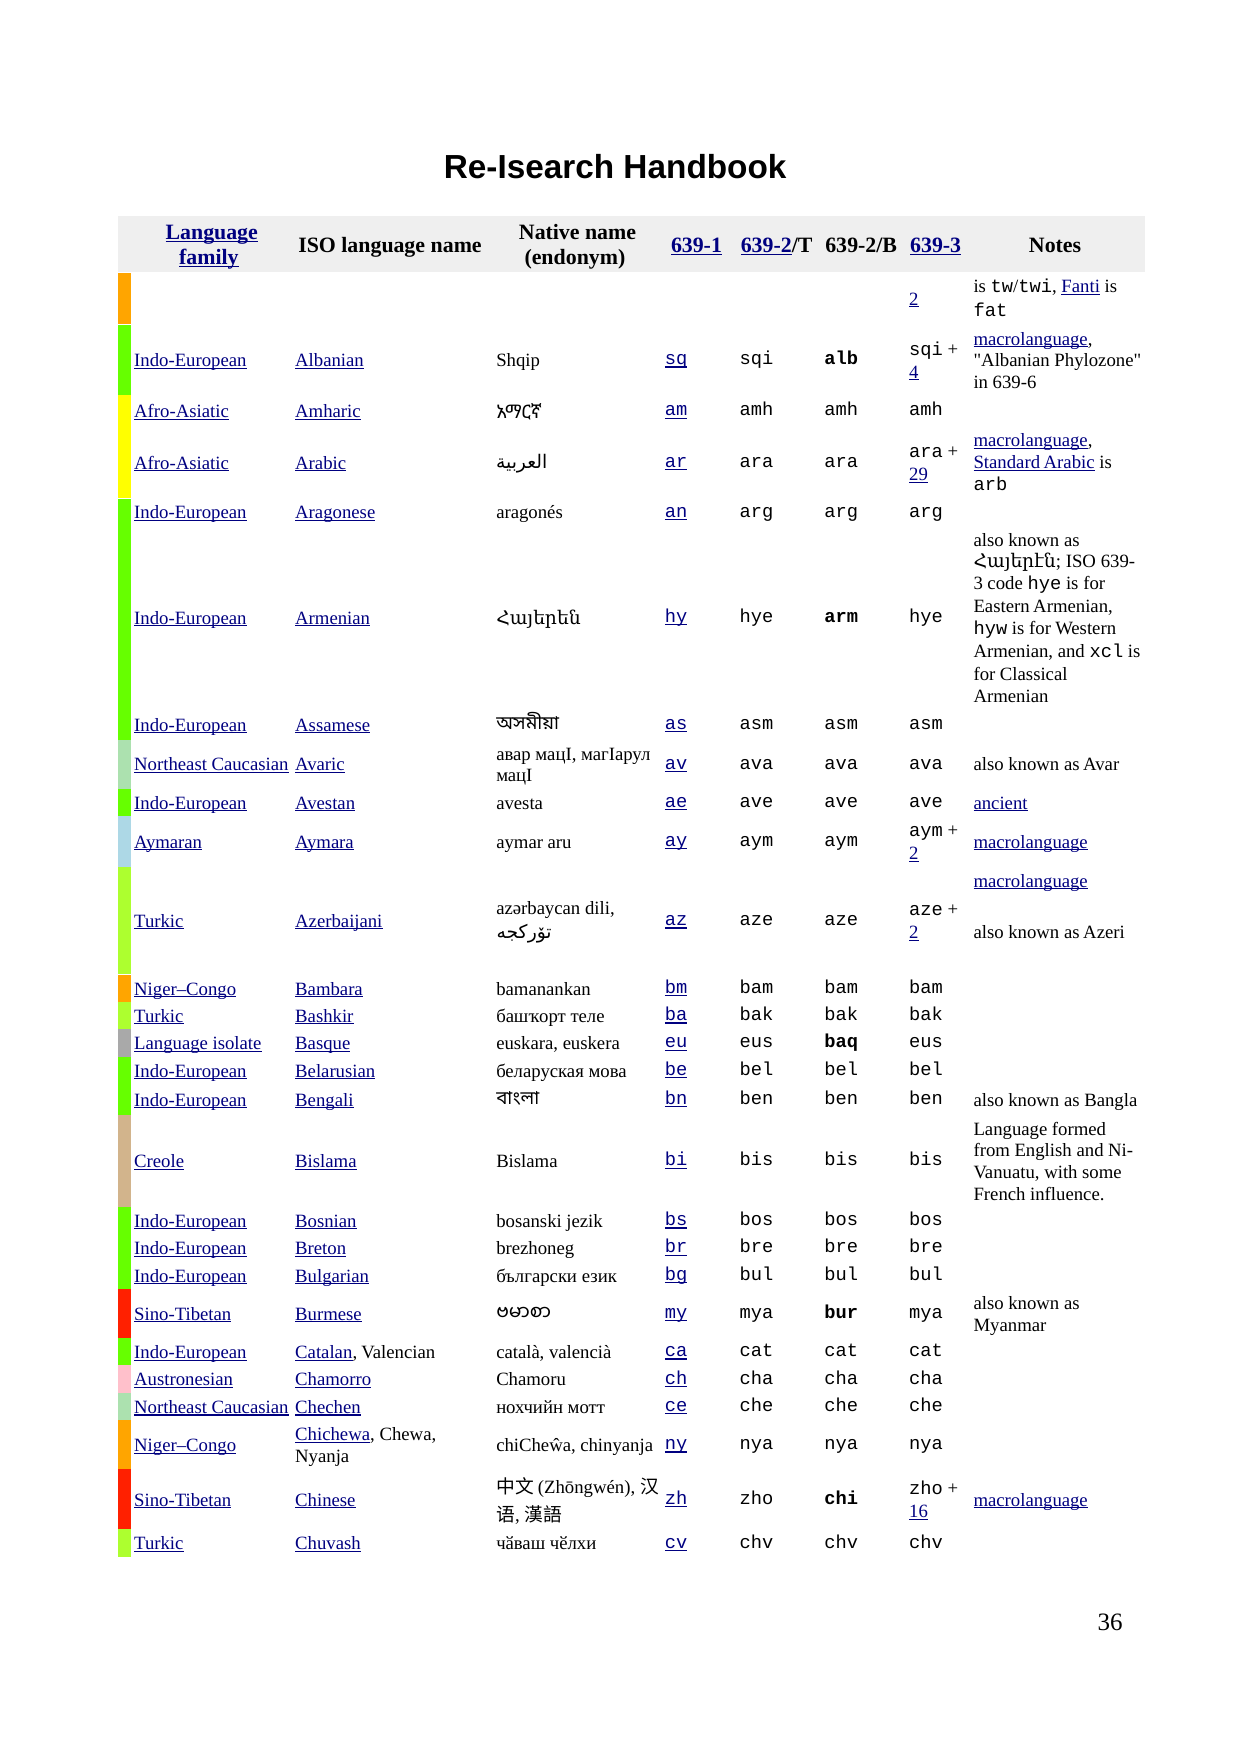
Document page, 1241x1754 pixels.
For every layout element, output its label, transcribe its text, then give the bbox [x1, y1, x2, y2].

table_cell Chichewa, Chewa, Nyanja [292, 1420, 493, 1469]
table_cell Bashkir [292, 1002, 493, 1029]
table_cell [118, 1029, 131, 1057]
table_cell [118, 1084, 131, 1115]
table_header ISO language name [292, 216, 493, 272]
table_cell Language isolate [131, 1029, 292, 1057]
table_cell cat [906, 1338, 970, 1365]
table_cell macrolanguage [970, 816, 1145, 867]
table_cell [118, 1338, 131, 1365]
table_cell cha [736, 1365, 821, 1393]
table_cell also known as Հայերէն; ISO 639-3 code hye is for Eastern Armenian, hyw is for Western Armenian, and xcl is for Classical Armenian [970, 526, 1145, 709]
table_cell [970, 1529, 1145, 1557]
table_cell bak [906, 1002, 970, 1029]
table_cell ancient [970, 789, 1145, 816]
table_cell az [662, 867, 736, 974]
table_cell cha [906, 1365, 970, 1393]
table_cell bul [906, 1262, 970, 1289]
table_cell am [662, 395, 736, 426]
table_cell avesta [493, 789, 662, 816]
table_cell hy [662, 526, 736, 709]
table_cell Bulgarian [292, 1262, 493, 1289]
table_cell ay [662, 816, 736, 867]
table_cell av [662, 740, 736, 789]
table_cell [821, 273, 906, 324]
table_cell asm [906, 709, 970, 740]
table_cell Avaric [292, 740, 493, 789]
table_cell aym [736, 816, 821, 867]
table_cell العربية [493, 426, 662, 498]
table_cell Chamorro [292, 1365, 493, 1393]
table_cell bm [662, 975, 736, 1002]
table_cell ben [906, 1084, 970, 1115]
table_cell Avestan [292, 789, 493, 816]
table_cell [118, 1393, 131, 1420]
table_cell azərbaycan dili, تۆرکجه [493, 867, 662, 974]
table_cell Indo-European [131, 1084, 292, 1115]
table_cell ben [736, 1084, 821, 1115]
table_cell Indo-European [131, 325, 292, 395]
table_cell [118, 1234, 131, 1262]
table_cell ara [821, 426, 906, 498]
table_cell [118, 709, 131, 740]
table_header 639-1 [662, 216, 736, 272]
table_cell eus [736, 1029, 821, 1057]
table_cell Chamoru [493, 1365, 662, 1393]
table_cell bak [736, 1002, 821, 1029]
table_cell ဗမာစာ [493, 1289, 662, 1338]
table_cell bel [906, 1057, 970, 1084]
table_cell Indo-European [131, 1338, 292, 1365]
table_cell Azerbaijani [292, 867, 493, 974]
table_cell bos [906, 1207, 970, 1234]
table_cell [970, 395, 1145, 426]
table_cell aze + 2 [906, 867, 970, 974]
table_cell aymar aru [493, 816, 662, 867]
table_cell Bosnian [292, 1207, 493, 1234]
table_cell Indo-European [131, 526, 292, 709]
table_cell Turkic [131, 867, 292, 974]
table_cell bosanski jezik [493, 1207, 662, 1234]
table_cell chi [821, 1469, 906, 1529]
table_cell bam [736, 975, 821, 1002]
table_cell català, valencià [493, 1338, 662, 1365]
table_cell bre [736, 1234, 821, 1262]
table_cell Bislama [292, 1115, 493, 1207]
table_cell [970, 1262, 1145, 1289]
table_cell Aragonese [292, 499, 493, 526]
table_cell авар мацӀ, магӀарул мацӀ [493, 740, 662, 789]
table_cell as [662, 709, 736, 740]
table_cell Shqip [493, 325, 662, 395]
table_cell Northeast Caucasian [131, 1393, 292, 1420]
table_cell Turkic [131, 1529, 292, 1557]
table_cell ara [736, 426, 821, 498]
table_cell አማርኛ [493, 395, 662, 426]
table_cell [118, 1002, 131, 1029]
table_cell is tw/twi, Fanti is fat [970, 273, 1145, 324]
table_cell bak [821, 1002, 906, 1029]
table_cell euskara, euskera [493, 1029, 662, 1057]
table_cell Aymara [292, 816, 493, 867]
table_cell Creole [131, 1115, 292, 1207]
table_cell [118, 1207, 131, 1234]
table_cell bam [906, 975, 970, 1002]
table_cell arm [821, 526, 906, 709]
table_cell cv [662, 1529, 736, 1557]
table_cell chiCheŵa, chinyanja [493, 1420, 662, 1469]
table_cell [970, 1234, 1145, 1262]
table_cell aym [821, 816, 906, 867]
table_cell chv [906, 1529, 970, 1557]
table_cell ava [821, 740, 906, 789]
table_cell alb [821, 325, 906, 395]
table_cell [118, 1469, 131, 1529]
table_cell [970, 1207, 1145, 1234]
table_cell ave [736, 789, 821, 816]
table_cell [118, 273, 131, 324]
table_cell sqi + 4 [906, 325, 970, 395]
table_cell cat [736, 1338, 821, 1365]
table_cell aragonés [493, 499, 662, 526]
table_cell ny [662, 1420, 736, 1469]
table_cell macrolanguage also known as Azeri [970, 867, 1145, 974]
table_cell che [821, 1393, 906, 1420]
table_cell ava [736, 740, 821, 789]
table_cell Armenian [292, 526, 493, 709]
table_cell eus [906, 1029, 970, 1057]
table_cell [118, 325, 131, 395]
table_cell [970, 709, 1145, 740]
table_cell asm [821, 709, 906, 740]
table_cell [118, 1420, 131, 1469]
table_cell amh [736, 395, 821, 426]
table_cell Catalan, Valencian [292, 1338, 493, 1365]
table_cell Bislama [493, 1115, 662, 1207]
table_cell বাংলা [493, 1084, 662, 1115]
table_cell [970, 1420, 1145, 1469]
table_cell чӑваш чӗлхи [493, 1529, 662, 1557]
table_cell an [662, 499, 736, 526]
table_cell chv [736, 1529, 821, 1557]
table_cell [118, 1115, 131, 1207]
table_cell cha [821, 1365, 906, 1393]
table_cell [118, 426, 131, 498]
table_cell aze [736, 867, 821, 974]
table_cell ce [662, 1393, 736, 1420]
table_cell [970, 1029, 1145, 1057]
table_cell bis [821, 1115, 906, 1207]
table_cell bel [821, 1057, 906, 1084]
table_cell che [736, 1393, 821, 1420]
table_cell башҡорт теле [493, 1002, 662, 1029]
table_cell mya [906, 1289, 970, 1338]
table_cell sq [662, 325, 736, 395]
table_cell অসমীয়া [493, 709, 662, 740]
table_cell Burmese [292, 1289, 493, 1338]
table_cell Indo-European [131, 1057, 292, 1084]
table_header Native name (endonym) [493, 216, 662, 272]
table_cell bre [821, 1234, 906, 1262]
table_cell Indo-European [131, 709, 292, 740]
table_cell Bengali [292, 1084, 493, 1115]
table_cell arg [736, 499, 821, 526]
table_cell Turkic [131, 1002, 292, 1029]
table_cell Austronesian [131, 1365, 292, 1393]
table_header [118, 216, 131, 272]
table_cell ava [906, 740, 970, 789]
table_header 639-3 [906, 216, 970, 272]
table_cell eu [662, 1029, 736, 1057]
table_cell amh [821, 395, 906, 426]
table_cell hye [736, 526, 821, 709]
table_cell Albanian [292, 325, 493, 395]
table_cell ch [662, 1365, 736, 1393]
table_cell ara + 29 [906, 426, 970, 498]
table_cell Breton [292, 1234, 493, 1262]
table_cell Language formed from English and Ni-Vanuatu, with some French influence. [970, 1115, 1145, 1207]
table_cell Indo-European [131, 499, 292, 526]
table_cell [662, 273, 736, 324]
table_cell also known as Avar [970, 740, 1145, 789]
table_cell asm [736, 709, 821, 740]
table_cell [118, 1365, 131, 1393]
table_cell nya [821, 1420, 906, 1469]
table_cell ba [662, 1002, 736, 1029]
table_cell bul [736, 1262, 821, 1289]
table_cell [118, 867, 131, 974]
table_cell Sino-Tibetan [131, 1289, 292, 1338]
table_cell cat [821, 1338, 906, 1365]
table_cell bam [821, 975, 906, 1002]
table_cell baq [821, 1029, 906, 1057]
table_cell беларуская мова [493, 1057, 662, 1084]
table_cell Basque [292, 1029, 493, 1057]
table_cell Assamese [292, 709, 493, 740]
table_cell macrolanguage, Standard Arabic is arb [970, 426, 1145, 498]
table_cell bs [662, 1207, 736, 1234]
table_cell also known as Myanmar [970, 1289, 1145, 1338]
table_cell [970, 1338, 1145, 1365]
table_cell Chechen [292, 1393, 493, 1420]
table_cell Afro-Asiatic [131, 426, 292, 498]
table_cell bis [906, 1115, 970, 1207]
table_cell ar [662, 426, 736, 498]
table_cell Amharic [292, 395, 493, 426]
table_cell Chuvash [292, 1529, 493, 1557]
table_cell bre [906, 1234, 970, 1262]
table_cell bn [662, 1084, 736, 1115]
table_cell Belarusian [292, 1057, 493, 1084]
table_cell zh [662, 1469, 736, 1529]
table_cell [493, 273, 662, 324]
table_cell Indo-European [131, 1207, 292, 1234]
table_cell [118, 499, 131, 526]
table_cell macrolanguage, "Albanian Phylozone" in 639-6 [970, 325, 1145, 395]
table_cell bul [821, 1262, 906, 1289]
table_cell [118, 526, 131, 709]
table_cell [131, 273, 292, 324]
table_cell Northeast Caucasian [131, 740, 292, 789]
table_cell [118, 395, 131, 426]
table_cell Chinese [292, 1469, 493, 1529]
table_cell macrolanguage [970, 1469, 1145, 1529]
table_cell [970, 499, 1145, 526]
table_cell Afro-Asiatic [131, 395, 292, 426]
table_cell Հայերեն [493, 526, 662, 709]
table_cell [118, 740, 131, 789]
table_cell [118, 1529, 131, 1557]
table_cell bel [736, 1057, 821, 1084]
table_header 639-2/T [736, 216, 821, 272]
table_header Notes [970, 216, 1145, 272]
table_cell 2 [906, 273, 970, 324]
table_cell aze [821, 867, 906, 974]
table_cell Aymaran [131, 816, 292, 867]
table_cell nya [906, 1420, 970, 1469]
table_cell Niger–Congo [131, 975, 292, 1002]
table_cell bur [821, 1289, 906, 1338]
table_cell [118, 789, 131, 816]
table_cell be [662, 1057, 736, 1084]
table_cell [970, 1002, 1145, 1029]
table_cell [970, 1365, 1145, 1393]
table_cell [970, 975, 1145, 1002]
table_cell [970, 1057, 1145, 1084]
table_cell aym + 2 [906, 816, 970, 867]
table_cell ben [821, 1084, 906, 1115]
table_cell ca [662, 1338, 736, 1365]
table_cell ave [821, 789, 906, 816]
table_cell sqi [736, 325, 821, 395]
table_cell zho [736, 1469, 821, 1529]
table_cell ae [662, 789, 736, 816]
table_cell also known as Bangla [970, 1084, 1145, 1115]
table_cell my [662, 1289, 736, 1338]
table_cell brezhoneg [493, 1234, 662, 1262]
table_cell bi [662, 1115, 736, 1207]
table_cell Bambara [292, 975, 493, 1002]
table_cell bg [662, 1262, 736, 1289]
table_cell bis [736, 1115, 821, 1207]
table_cell bos [736, 1207, 821, 1234]
table_cell [118, 975, 131, 1002]
table_cell нохчийн мотт [493, 1393, 662, 1420]
table_header 639-2/B [821, 216, 906, 272]
table_cell [118, 816, 131, 867]
table_cell zho + 16 [906, 1469, 970, 1529]
table_cell bos [821, 1207, 906, 1234]
table_cell amh [906, 395, 970, 426]
table_cell Indo-European [131, 1262, 292, 1289]
table_cell br [662, 1234, 736, 1262]
table_cell Indo-European [131, 789, 292, 816]
table_cell mya [736, 1289, 821, 1338]
table_cell български език [493, 1262, 662, 1289]
table_cell [292, 273, 493, 324]
table_cell [118, 1289, 131, 1338]
table_cell Arabic [292, 426, 493, 498]
table_cell [118, 1262, 131, 1289]
table_cell Indo-European [131, 1234, 292, 1262]
table_cell bamanankan [493, 975, 662, 1002]
table_cell ave [906, 789, 970, 816]
table_cell hye [906, 526, 970, 709]
table_cell 中文 (Zhōngwén), 汉语, 漢語 [493, 1469, 662, 1529]
table_cell nya [736, 1420, 821, 1469]
table_cell Niger–Congo [131, 1420, 292, 1469]
table_cell [970, 1393, 1145, 1420]
table_cell che [906, 1393, 970, 1420]
table_cell Sino-Tibetan [131, 1469, 292, 1529]
table_cell arg [821, 499, 906, 526]
table_cell chv [821, 1529, 906, 1557]
table_cell arg [906, 499, 970, 526]
table_cell [118, 1057, 131, 1084]
table_header Language family [131, 216, 292, 272]
table_cell [736, 273, 821, 324]
